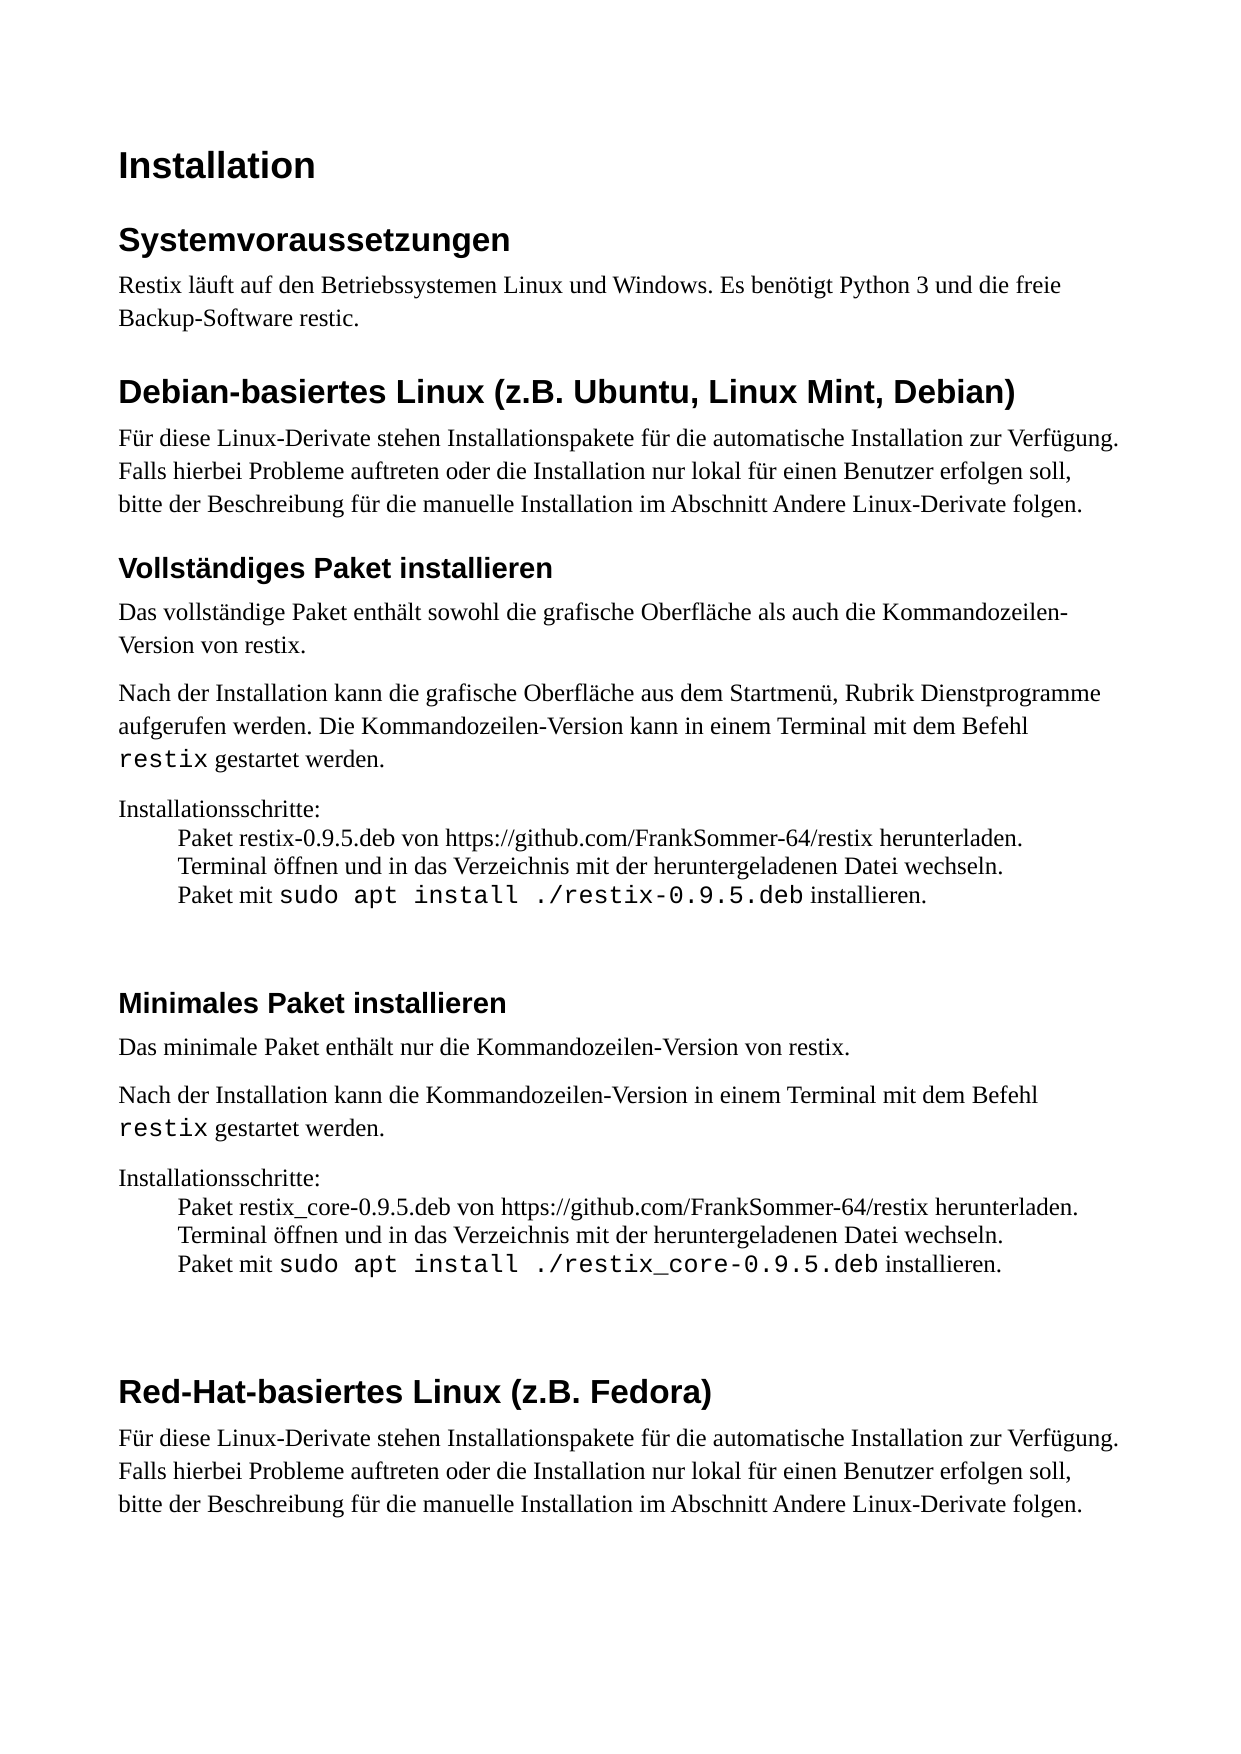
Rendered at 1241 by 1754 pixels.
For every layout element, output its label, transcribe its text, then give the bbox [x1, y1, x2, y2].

subtitle Systemvoraussetzungen [118, 219, 1122, 258]
text Das minimale Paket enthält nur die Kommandozeilen-Version von restix. [118, 1032, 1122, 1061]
text Für diese Linux-Derivate stehen Installationspakete für die automatische Installation zur Verfügung. Falls hierbei Probleme auftreten oder die Installation nur lokal für einen Benutzer erfolgen soll, bitte der Beschreibung für die manuelle Installation im Abschnitt Andere Linux-Derivate folgen. [118, 1423, 1122, 1518]
list Terminal öffnen und in das Verzeichnis mit der heruntergeladenen Datei wechseln. [177, 851, 1122, 880]
subtitle Installationsschritte: [118, 1163, 1122, 1192]
list Paket restix_core-0.9.5.deb von https://github.com/FrankSommer-64/restix herunterladen. [177, 1192, 1122, 1220]
subtitle Installation [118, 143, 1122, 186]
list Paket mit sudo apt install ./restix_core-0.9.5.deb installieren. [177, 1249, 1122, 1280]
subtitle Installationsschritte: [118, 794, 1122, 823]
list Paket mit sudo apt install ./restix-0.9.5.deb installieren. [177, 880, 1122, 911]
text Restix läuft auf den Betriebssystemen Linux und Windows. Es benötigt Python 3 und die freie Backup-Software restic. [118, 271, 1122, 332]
subtitle Vollständiges Paket installieren [118, 551, 1122, 585]
subtitle Debian-basiertes Linux (z.B. Ubuntu, Linux Mint, Debian) [118, 372, 1122, 410]
subtitle Red-Hat-basiertes Linux (z.B. Fedora) [118, 1372, 1122, 1411]
list Paket restix-0.9.5.deb von https://github.com/FrankSommer-64/restix herunterladen. [177, 823, 1122, 851]
text Das vollständige Paket enthält sowohl die grafische Oberfläche als auch die Kommandozeilen-Version von restix. [118, 597, 1122, 659]
text Nach der Installation kann die grafische Oberfläche aus dem Startmenü, Rubrik Dienstprogramme aufgerufen werden. Die Kommandozeilen-Version kann in einem Terminal mit dem Befehl restix gestartet werden. [118, 678, 1122, 775]
list Terminal öffnen und in das Verzeichnis mit der heruntergeladenen Datei wechseln. [177, 1220, 1122, 1249]
text Für diese Linux-Derivate stehen Installationspakete für die automatische Installation zur Verfügung. Falls hierbei Probleme auftreten oder die Installation nur lokal für einen Benutzer erfolgen soll, bitte der Beschreibung für die manuelle Installation im Abschnitt Andere Linux-Derivate folgen. [118, 423, 1122, 518]
text Nach der Installation kann die Kommandozeilen-Version in einem Terminal mit dem Befehl restix gestartet werden. [118, 1080, 1122, 1144]
subtitle Minimales Paket installieren [118, 986, 1122, 1020]
